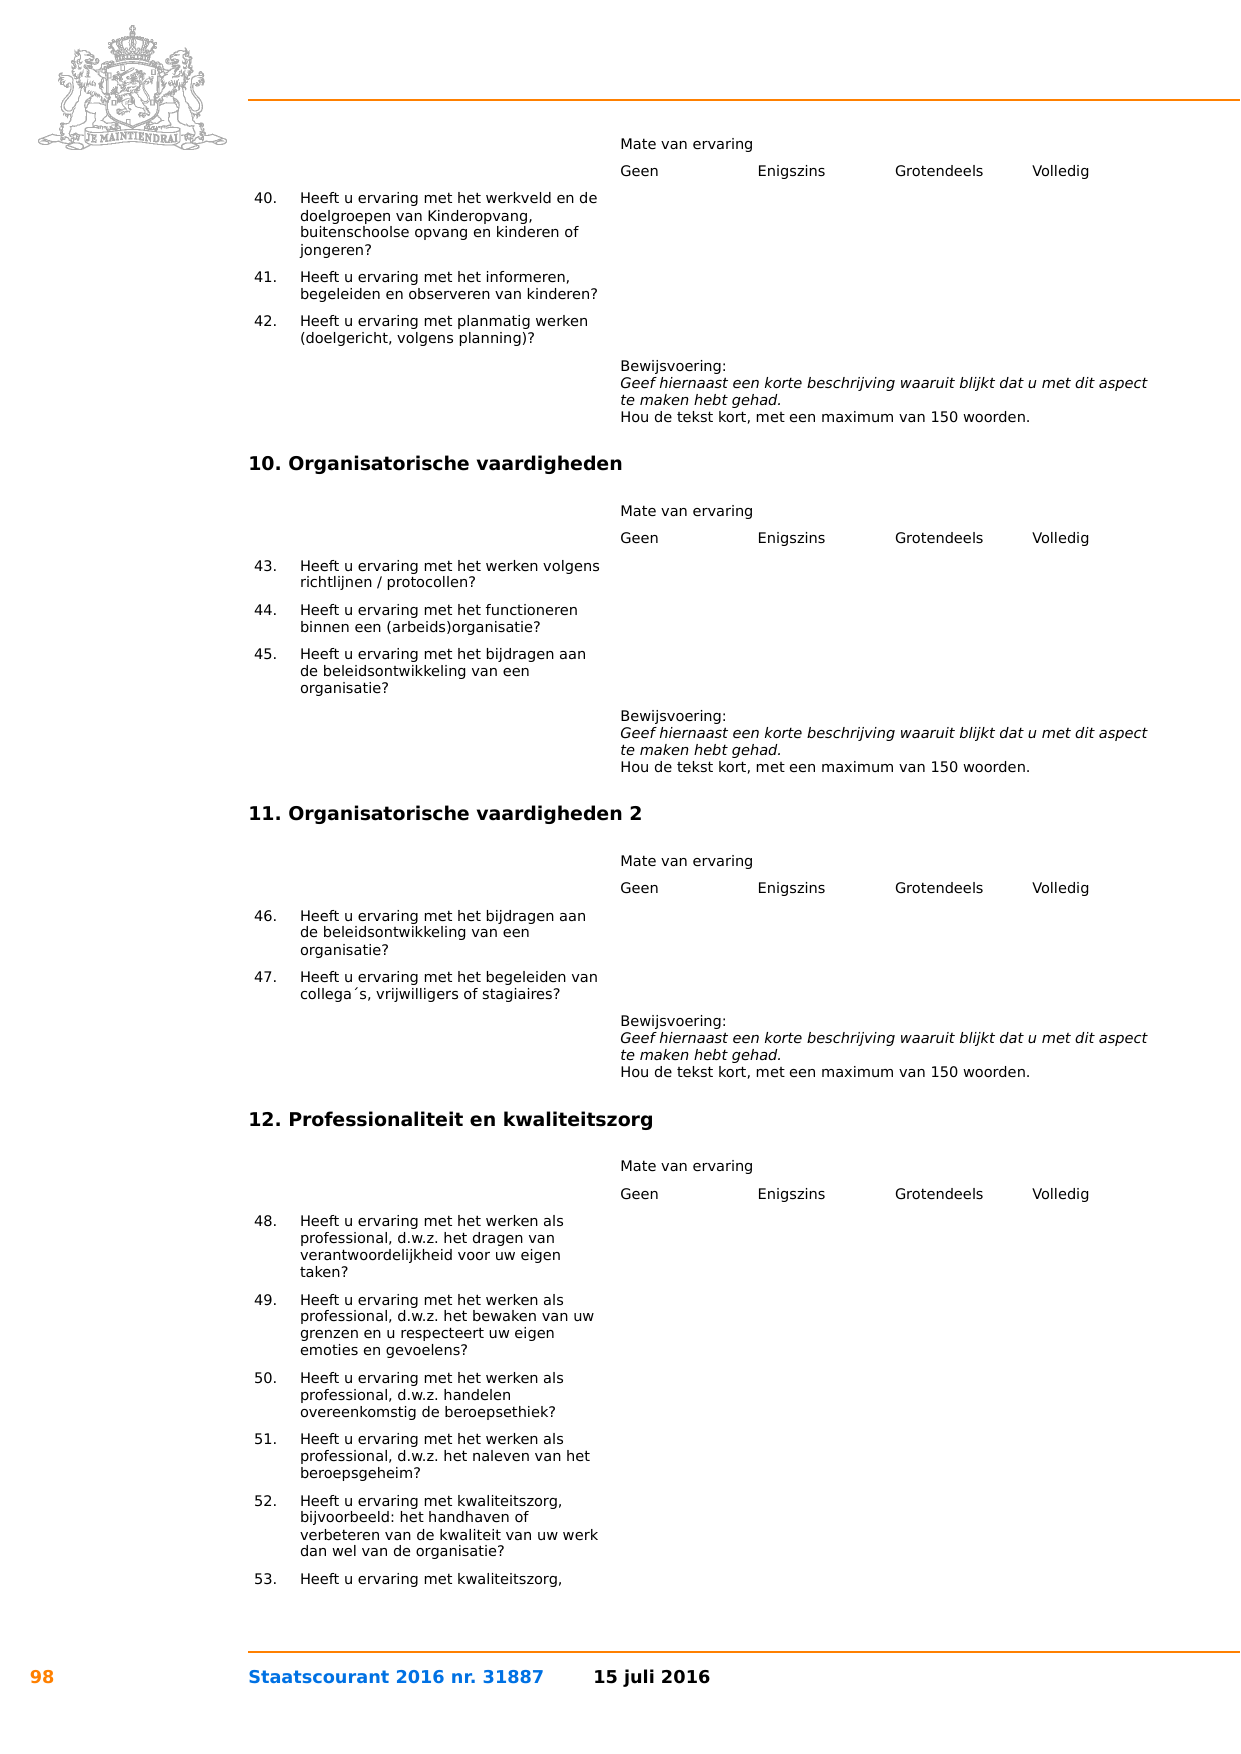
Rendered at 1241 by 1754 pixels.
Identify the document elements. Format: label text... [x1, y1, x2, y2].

table_cell 46. [249, 903, 293, 963]
table_cell 40. [249, 186, 293, 263]
table_cell Heeft u ervaring met het werkveld en de doelgroepen van Kinderopvang, buitenschoolse opvang en kinderen of jongeren? [294, 186, 614, 263]
table_cell [294, 1181, 614, 1207]
table_header Mate van ervaring [615, 498, 1163, 524]
table_cell 48. [249, 1208, 293, 1286]
table_cell 41. [249, 264, 293, 307]
table_cell [752, 903, 888, 963]
table_cell [1027, 1488, 1163, 1565]
table_cell [752, 309, 888, 352]
picture [38, 25, 227, 150]
table_cell Heeft u ervaring met het begeleiden van collega´s, vrijwilligers of stagiaires? [294, 964, 614, 1007]
table_cell [249, 525, 293, 552]
table_cell [889, 903, 1026, 963]
table_header Mate van ervaring [615, 848, 1163, 874]
table_cell [889, 553, 1026, 596]
table_cell [1027, 1208, 1163, 1286]
table_cell [615, 553, 751, 596]
table_cell [615, 903, 751, 963]
table_cell [294, 875, 614, 902]
table_header [294, 131, 614, 157]
table_cell [249, 158, 293, 185]
table_cell [752, 1208, 888, 1286]
table_cell Grotendeels [889, 875, 1026, 902]
table_cell [889, 1566, 1026, 1592]
text 12. Professionaliteit en kwaliteitszorg [248, 1109, 1163, 1131]
table_cell [249, 1009, 293, 1086]
table_cell [615, 641, 751, 702]
table_cell [752, 1566, 888, 1592]
table_header [294, 498, 614, 524]
table_cell [294, 703, 614, 780]
table_cell [889, 186, 1026, 263]
table_cell Grotendeels [889, 525, 1026, 552]
table_cell [1027, 1287, 1163, 1364]
table_cell [752, 553, 888, 596]
table_cell Enigszins [752, 525, 888, 552]
table_header [249, 1154, 293, 1180]
table_header Mate van ervaring [615, 1154, 1163, 1180]
table_cell 53. [249, 1566, 293, 1592]
table_cell [615, 1426, 751, 1487]
table_cell [1027, 1365, 1163, 1425]
table_cell [752, 1426, 888, 1487]
table_cell [294, 1009, 614, 1086]
table_cell [615, 964, 751, 1007]
table_cell [615, 264, 751, 307]
table_cell [615, 1208, 751, 1286]
table_cell [294, 158, 614, 185]
table_cell Heeft u ervaring met het werken als professional, d.w.z. het bewaken van uw grenzen en u respecteert uw eigen emoties en gevoelens? [294, 1287, 614, 1364]
text 11. Organisatorische vaardigheden 2 [248, 803, 1163, 825]
table_cell [889, 964, 1026, 1007]
table_cell Volledig [1027, 875, 1163, 902]
table_cell Heeft u ervaring met het informeren, begeleiden en observeren van kinderen? [294, 264, 614, 307]
table_cell Heeft u ervaring met planmatig werken (doelgericht, volgens planning)? [294, 309, 614, 352]
table_cell 42. [249, 309, 293, 352]
table_cell Geen [615, 158, 751, 185]
table_cell [1027, 964, 1163, 1007]
table_cell [1027, 553, 1163, 596]
table_cell Heeft u ervaring met kwaliteitszorg, bijvoorbeeld: het handhaven of verbeteren van de kwaliteit van uw werk dan wel van de organisatie? [294, 1488, 614, 1565]
table_cell [249, 703, 293, 780]
table_cell Heeft u ervaring met het werken als professional, d.w.z. het dragen van verantwoordelijkheid voor uw eigen taken? [294, 1208, 614, 1286]
table_cell [1027, 1566, 1163, 1592]
table_cell Bewijsvoering: Geef hiernaast een korte beschrijving waaruit blijkt dat u met dit aspect te maken hebt gehad. Hou de tekst kort, met een maximum van 150 woorden. [615, 1009, 1163, 1086]
table_cell Heeft u ervaring met het werken volgens richtlijnen / protocollen? [294, 553, 614, 596]
table_cell [1027, 641, 1163, 702]
table_cell [752, 597, 888, 640]
table_header [294, 1154, 614, 1180]
table_cell Heeft u ervaring met het bijdragen aan de beleidsontwikkeling van een organisatie? [294, 903, 614, 963]
table_cell [1027, 903, 1163, 963]
table_cell Volledig [1027, 525, 1163, 552]
table_cell Heeft u ervaring met het werken als professional, d.w.z. handelen overeenkomstig de beroepsethiek? [294, 1365, 614, 1425]
table_cell [889, 641, 1026, 702]
table_cell [249, 353, 293, 430]
table_cell Geen [615, 875, 751, 902]
table_header [249, 848, 293, 874]
table_cell Geen [615, 525, 751, 552]
table_cell [1027, 1426, 1163, 1487]
table_cell [889, 309, 1026, 352]
table_cell 43. [249, 553, 293, 596]
table_cell [752, 1287, 888, 1364]
table_cell [615, 1566, 751, 1592]
table_header [249, 498, 293, 524]
table_cell Bewijsvoering: Geef hiernaast een korte beschrijving waaruit blijkt dat u met dit aspect te maken hebt gehad. Hou de tekst kort, met een maximum van 150 woorden. [615, 703, 1163, 780]
table_cell 44. [249, 597, 293, 640]
table_cell [615, 597, 751, 640]
table_cell Volledig [1027, 158, 1163, 185]
table_cell [1027, 264, 1163, 307]
table_cell [615, 1287, 751, 1364]
table_cell [889, 1287, 1026, 1364]
table_cell [294, 353, 614, 430]
table_cell Enigszins [752, 158, 888, 185]
table_cell Heeft u ervaring met kwaliteitszorg, [294, 1566, 614, 1592]
table_cell [752, 641, 888, 702]
table_cell Grotendeels [889, 1181, 1026, 1207]
table_header [249, 131, 293, 157]
table_header Mate van ervaring [615, 131, 1163, 157]
table_cell Volledig [1027, 1181, 1163, 1207]
table_cell 51. [249, 1426, 293, 1487]
table_cell 52. [249, 1488, 293, 1565]
table_cell Bewijsvoering: Geef hiernaast een korte beschrijving waaruit blijkt dat u met dit aspect te maken hebt gehad. Hou de tekst kort, met een maximum van 150 woorden. [615, 353, 1163, 430]
table_header [294, 848, 614, 874]
table_cell [294, 525, 614, 552]
table_cell Heeft u ervaring met het werken als professional, d.w.z. het naleven van het beroepsgeheim? [294, 1426, 614, 1487]
table_cell 50. [249, 1365, 293, 1425]
table_cell Heeft u ervaring met het functioneren binnen een (arbeids)organisatie? [294, 597, 614, 640]
table_cell [615, 1488, 751, 1565]
table_cell [752, 1488, 888, 1565]
table_cell [889, 264, 1026, 307]
table_cell 45. [249, 641, 293, 702]
table_cell [889, 1365, 1026, 1425]
table_cell [752, 264, 888, 307]
table_cell [752, 1365, 888, 1425]
table_cell Grotendeels [889, 158, 1026, 185]
table_cell 49. [249, 1287, 293, 1364]
table_cell [889, 1426, 1026, 1487]
table_cell [249, 1181, 293, 1207]
table_cell [615, 186, 751, 263]
table_cell [1027, 309, 1163, 352]
table_cell Geen [615, 1181, 751, 1207]
table_cell [889, 597, 1026, 640]
table_cell [889, 1208, 1026, 1286]
table_cell [889, 1488, 1026, 1565]
table_cell [1027, 186, 1163, 263]
table_cell [249, 875, 293, 902]
table_cell Enigszins [752, 1181, 888, 1207]
table_cell Heeft u ervaring met het bijdragen aan de beleidsontwikkeling van een organisatie? [294, 641, 614, 702]
table_cell [752, 964, 888, 1007]
table_cell [752, 186, 888, 263]
text 10. Organisatorische vaardigheden [248, 453, 1163, 475]
table_cell [615, 1365, 751, 1425]
table_cell Enigszins [752, 875, 888, 902]
table_cell [1027, 597, 1163, 640]
table_cell 47. [249, 964, 293, 1007]
table_cell [615, 309, 751, 352]
